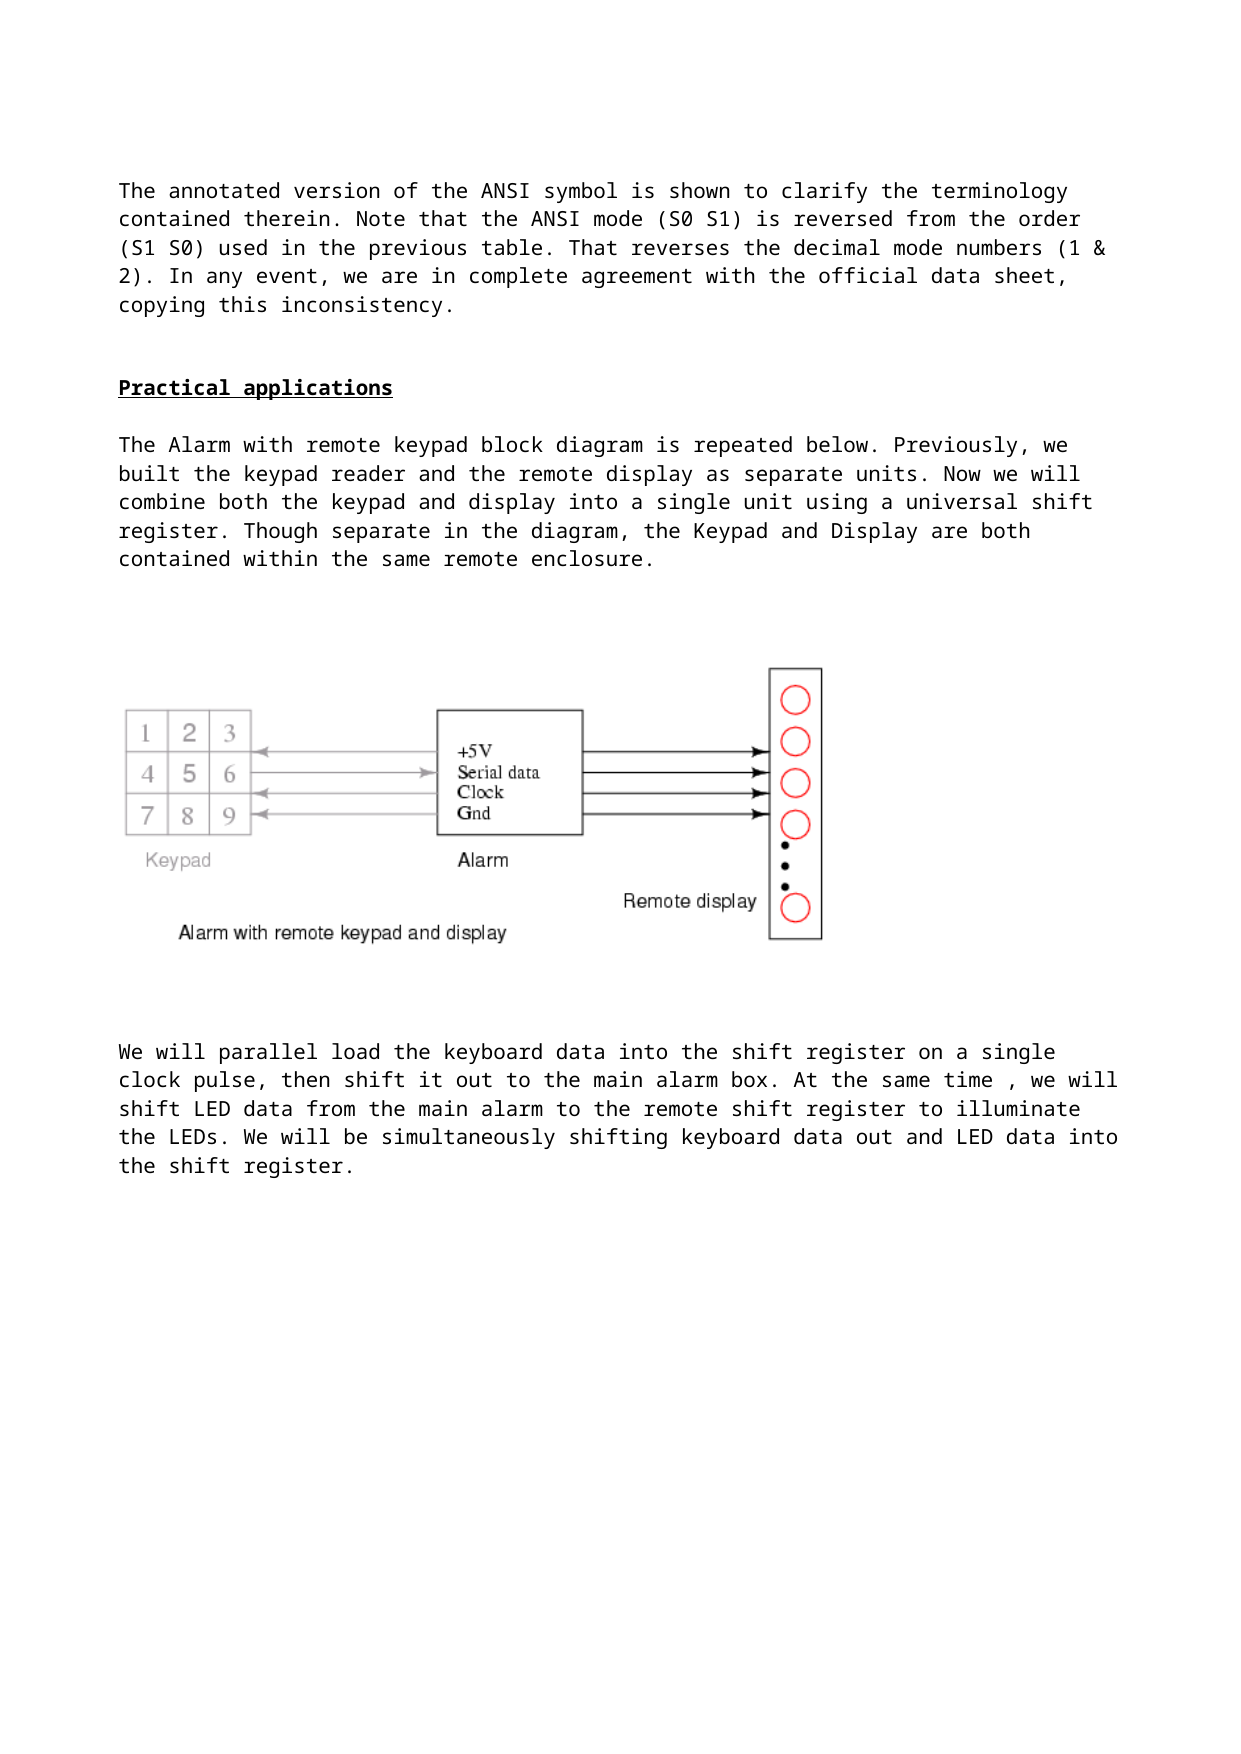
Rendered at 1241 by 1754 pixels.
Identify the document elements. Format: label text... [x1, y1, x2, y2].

text We will parallel load the keyboard data into the shift register on a single clock pulse, then shift it out to the main alarm box. At the same time , we will shift LED data from the main alarm to the remote shift register to illuminate the LEDs. We will be simultaneously shifting keyboard data out and LED data into the shift register. [118, 1037, 1122, 1179]
text The Alarm with remote keypad block diagram is repeated below. Previously, we built the keypad reader and the remote display as separate units. Now we will combine both the keypad and display into a single unit using a universal shift register. Though separate in the diagram, the Keypad and Display are both contained within the same remote enclosure. [118, 431, 1122, 573]
subtitle Practical applications [118, 373, 1122, 401]
text The annotated version of the ANSI symbol is shown to clarify the terminology contained therein. Note that the ANSI mode (S0 S1) is reversed from the order (S1 S0) used in the previous table. That reverses the decimal mode numbers (1 & 2). In any event, we are in complete agreement with the official data sheet, copying this inconsistency. [118, 176, 1122, 318]
picture [118, 660, 829, 950]
